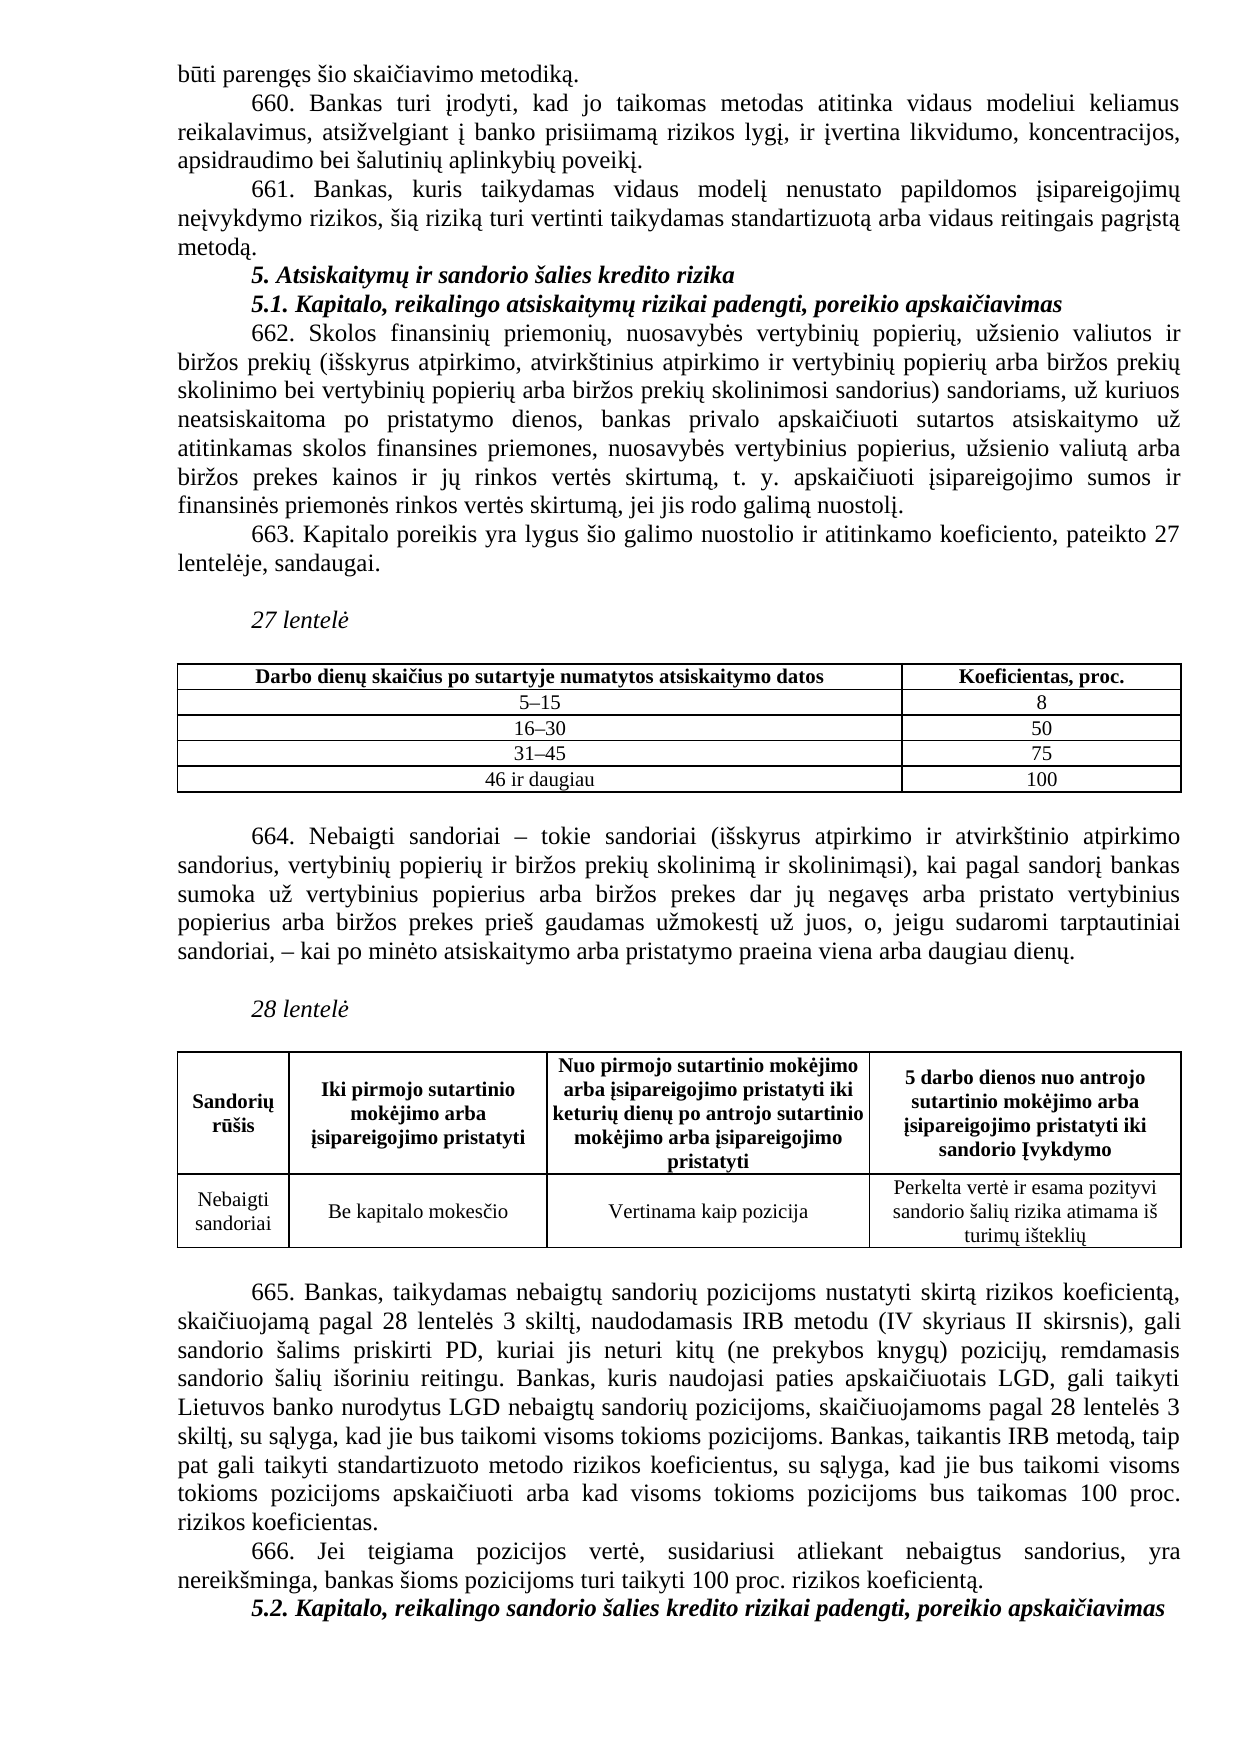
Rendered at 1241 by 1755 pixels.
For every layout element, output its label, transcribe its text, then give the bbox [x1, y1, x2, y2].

table_cell Nebaigti sandoriai [178, 1175, 288, 1247]
table_header 5 darbo dienos nuo antrojo sutartinio mokėjimo arba įsipareigojimo pristatyti iki sandorio Įvykdymo [870, 1053, 1180, 1173]
text 28 lentelė [177, 994, 1181, 1022]
text 663. Kapitalo poreikis yra lygus šio galimo nuostolio ir atitinkamo koeficiento, pateikto 27 lentelėje, sandaugai. [177, 519, 1181, 577]
table_header Sandorių rūšis [178, 1053, 288, 1173]
text 27 lentelė [177, 605, 1181, 634]
text būti parengęs šio skaičiavimo metodiką. [177, 59, 1181, 88]
text 666. Jei teigiama pozicijos vertė, susidariusi atliekant nebaigtus sandorius, yra nereikšminga, bankas šioms pozicijoms turi taikyti 100 proc. rizikos koeficientą. [177, 1536, 1181, 1593]
text 661. Bankas, kuris taikydamas vidaus modelį nenustato papildomos įsipareigojimų neįvykdymo rizikos, šią riziką turi vertinti taikydamas standartizuotą arba vidaus reitingais pagrįstą metodą. [177, 174, 1181, 260]
text 665. Bankas, taikydamas nebaigtų sandorių pozicijoms nustatyti skirtą rizikos koeficientą, skaičiuojamą pagal 28 lentelės 3 skiltį, naudodamasis IRB metodu (IV skyriaus II skirsnis), gali sandorio šalims priskirti PD, kuriai jis neturi kitų (ne prekybos knygų) pozicijų, remdamasis sandorio šalių išoriniu reitingu. Bankas, kuris naudojasi paties apskaičiuotais LGD, gali taikyti Lietuvos banko nurodytus LGD nebaigtų sandorių pozicijoms, skaičiuojamoms pagal 28 lentelės 3 skiltį, su sąlyga, kad jie bus taikomi visoms tokioms pozicijoms. Bankas, taikantis IRB metodą, taip pat gali taikyti standartizuoto metodo rizikos koeficientus, su sąlyga, kad jie bus taikomi visoms tokioms pozicijoms apskaičiuoti arba kad visoms tokioms pozicijoms bus taikomas 100 proc. rizikos koeficientas. [177, 1277, 1181, 1536]
text 662. Skolos finansinių priemonių, nuosavybės vertybinių popierių, užsienio valiutos ir biržos prekių (išskyrus atpirkimo, atvirkštinius atpirkimo ir vertybinių popierių arba biržos prekių skolinimo bei vertybinių popierių arba biržos prekių skolinimosi sandorius) sandoriams, už kuriuos neatsiskaitoma po pristatymo dienos, bankas privalo apskaičiuoti sutartos atsiskaitymo už atitinkamas skolos finansines priemones, nuosavybės vertybinius popierius, užsienio valiutą arba biržos prekes kainos ir jų rinkos vertės skirtumą, t. y. apskaičiuoti įsipareigojimo sumos ir finansinės priemonės rinkos vertės skirtumą, jei jis rodo galimą nuostolį. [177, 318, 1181, 519]
table_cell Vertinama kaip pozicija [548, 1175, 869, 1247]
text 664. Nebaigti sandoriai – tokie sandoriai (išskyrus atpirkimo ir atvirkštinio atpirkimo sandorius, vertybinių popierių ir biržos prekių skolinimą ir skolinimąsi), kai pagal sandorį bankas sumoka už vertybinius popierius arba biržos prekes dar jų negavęs arba pristato vertybinius popierius arba biržos prekes prieš gaudamas užmokestį už juos, o, jeigu sudaromi tarptautiniai sandoriai, – kai po minėto atsiskaitymo arba pristatymo praeina viena arba daugiau dienų. [177, 821, 1181, 965]
text 5.1. Kapitalo, reikalingo atsiskaitymų rizikai padengti, poreikio apskaičiavimas [177, 289, 1181, 318]
text 5. Atsiskaitymų ir sandorio šalies kredito rizika [177, 260, 1181, 289]
table_cell Be kapitalo mokesčio [290, 1175, 546, 1247]
table_header Iki pirmojo sutartinio mokėjimo arba įsipareigojimo pristatyti [290, 1053, 546, 1173]
text 660. Bankas turi įrodyti, kad jo taikomas metodas atitinka vidaus modeliui keliamus reikalavimus, atsižvelgiant į banko prisiimamą rizikos lygį, ir įvertina likvidumo, koncentracijos, apsidraudimo bei šalutinių aplinkybių poveikį. [177, 88, 1181, 174]
text 5.2. Kapitalo, reikalingo sandorio šalies kredito rizikai padengti, poreikio apskaičiavimas [177, 1593, 1181, 1622]
